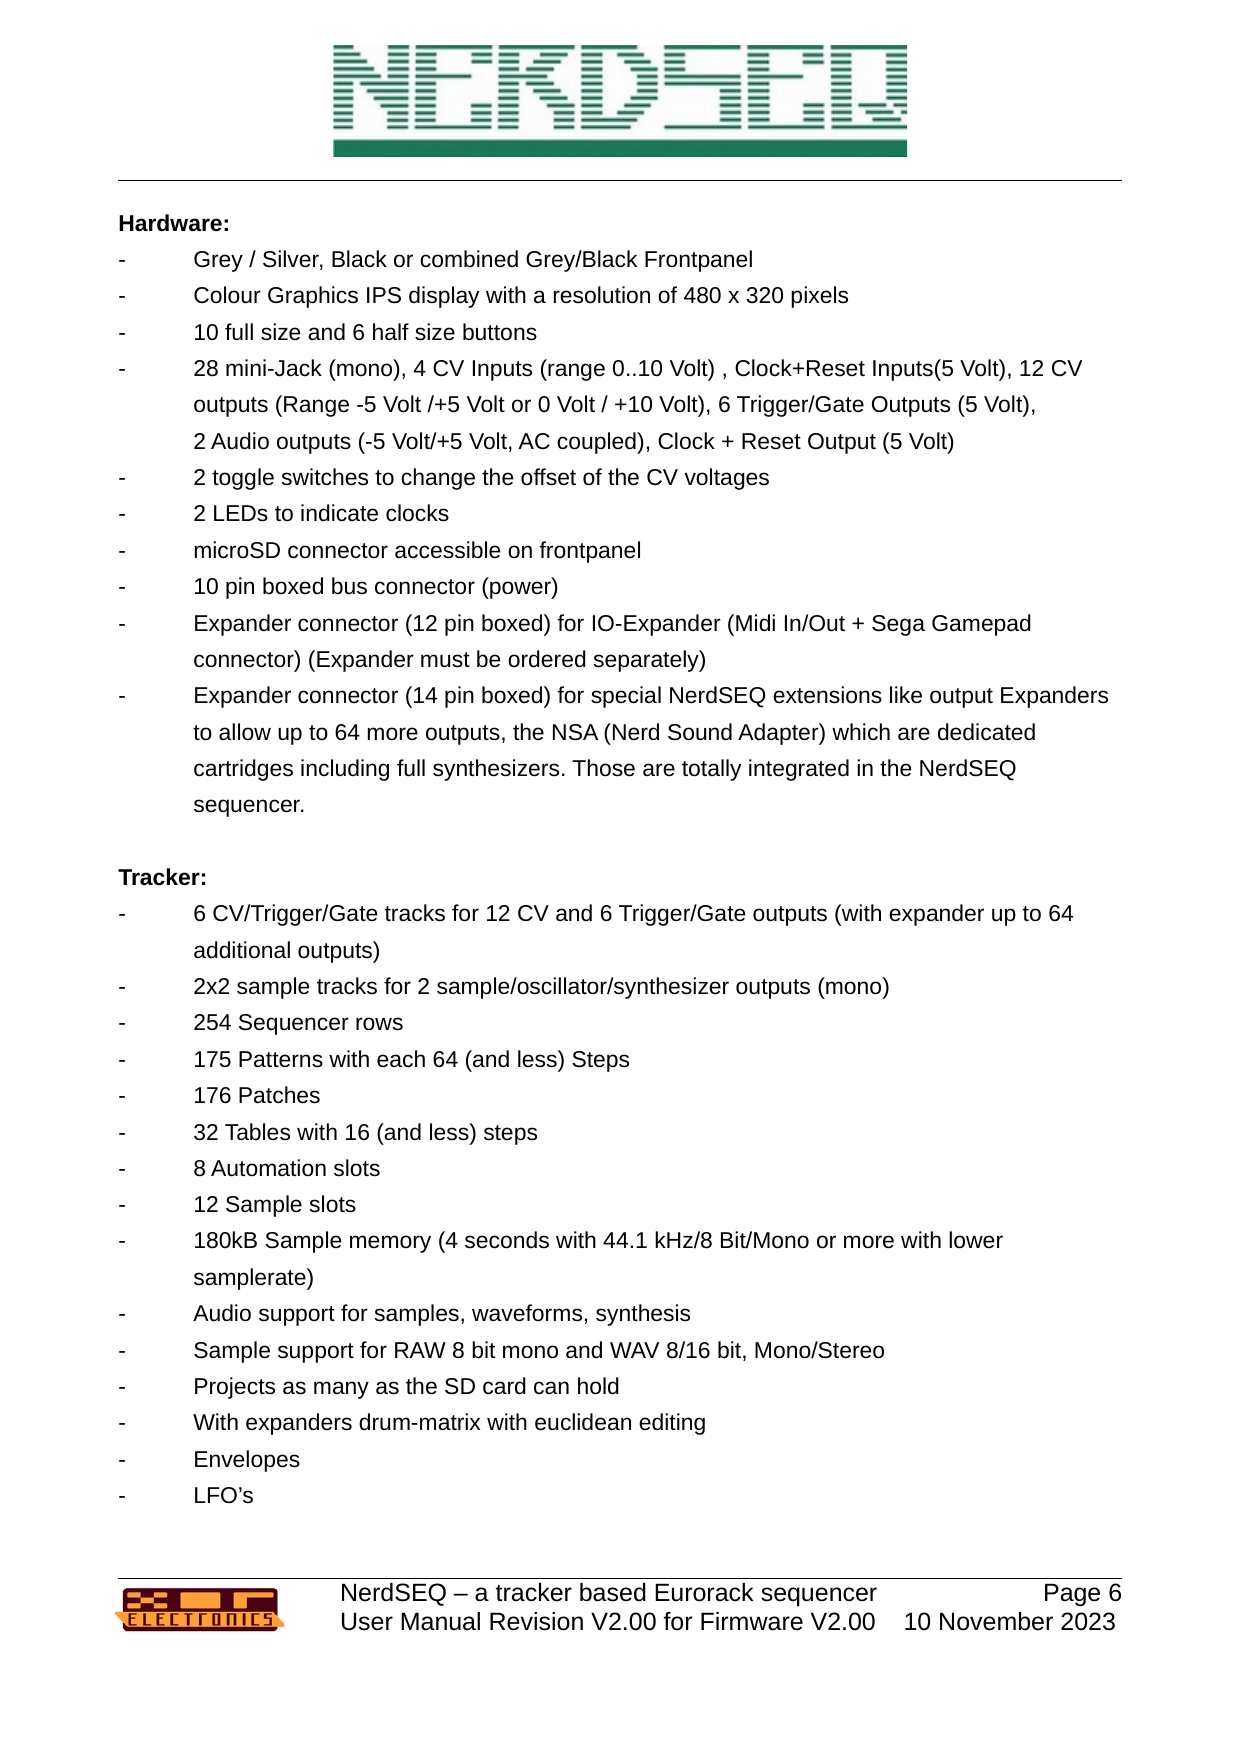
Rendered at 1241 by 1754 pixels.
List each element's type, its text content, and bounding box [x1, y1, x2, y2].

text - Sample support for RAW 8 bit mono and WAV 8/16 bit, Mono/Stereo [118, 1337, 1122, 1363]
text - Colour Graphics IPS display with a resolution of 480 x 320 pixels [118, 282, 1122, 309]
text - Expander connector (12 pin boxed) for IO-Expander (Midi In/Out + Sega Gamepad connector) (Expander must be ordered separately) [118, 609, 1122, 672]
text - 8 Automation slots [118, 1155, 1122, 1181]
picture [333, 45, 908, 157]
text - 180kB Sample memory (4 seconds with 44.1 kHz/8 Bit/Mono or more with lower samplerate) [118, 1227, 1122, 1290]
text - microSD connector accessible on frontpanel [118, 537, 1122, 563]
text - 176 Patches [118, 1082, 1122, 1108]
text 2 Audio outputs (-5 Volt/+5 Volt, AC coupled), Clock + Reset Output (5 Volt) [118, 428, 1122, 454]
text - 28 mini-Jack (mono), 4 CV Inputs (range 0..10 Volt) , Clock+Reset Inputs(5 Volt), 12 CV outputs (Range -5 Volt /+5 Volt or 0 Volt / +10 Volt), 6 Trigger/Gate Outputs (5 Volt), [118, 355, 1122, 418]
text - LFO’s [118, 1482, 1122, 1508]
text - 2 toggle switches to change the offset of the CV voltages [118, 464, 1122, 490]
text - 32 Tables with 16 (and less) steps [118, 1118, 1122, 1145]
text - Envelopes [118, 1446, 1122, 1472]
text - Grey / Silver, Black or combined Grey/Black Frontpanel [118, 246, 1122, 272]
text - 12 Sample slots [118, 1191, 1122, 1217]
text - With expanders drum-matrix with euclidean editing [118, 1409, 1122, 1436]
text - 175 Patterns with each 64 (and less) Steps [118, 1046, 1122, 1072]
text - Audio support for samples, waveforms, synthesis [118, 1300, 1122, 1327]
text - Expander connector (14 pin boxed) for special NerdSEQ extensions like output Expanders to allow up to 64 more outputs, the NSA (Nerd Sound Adapter) which are dedicated cartridges including full synthesizers. Those are totally integrated in the NerdSEQ sequencer. [118, 682, 1122, 818]
text - 2 LEDs to indicate clocks [118, 500, 1122, 527]
text - 254 Sequencer rows [118, 1009, 1122, 1036]
text - 2x2 sample tracks for 2 sample/oscillator/synthesizer outputs (mono) [118, 973, 1122, 999]
text - 6 CV/Trigger/Gate tracks for 12 CV and 6 Trigger/Gate outputs (with expander up to 64 additional outputs) [118, 900, 1122, 963]
picture [115, 1584, 285, 1634]
text - 10 pin boxed bus connector (power) [118, 573, 1122, 599]
text Tracker: [118, 864, 1122, 890]
text Hardware: [118, 209, 1122, 236]
text - 10 full size and 6 half size buttons [118, 319, 1122, 345]
text - Projects as many as the SD card can hold [118, 1373, 1122, 1399]
